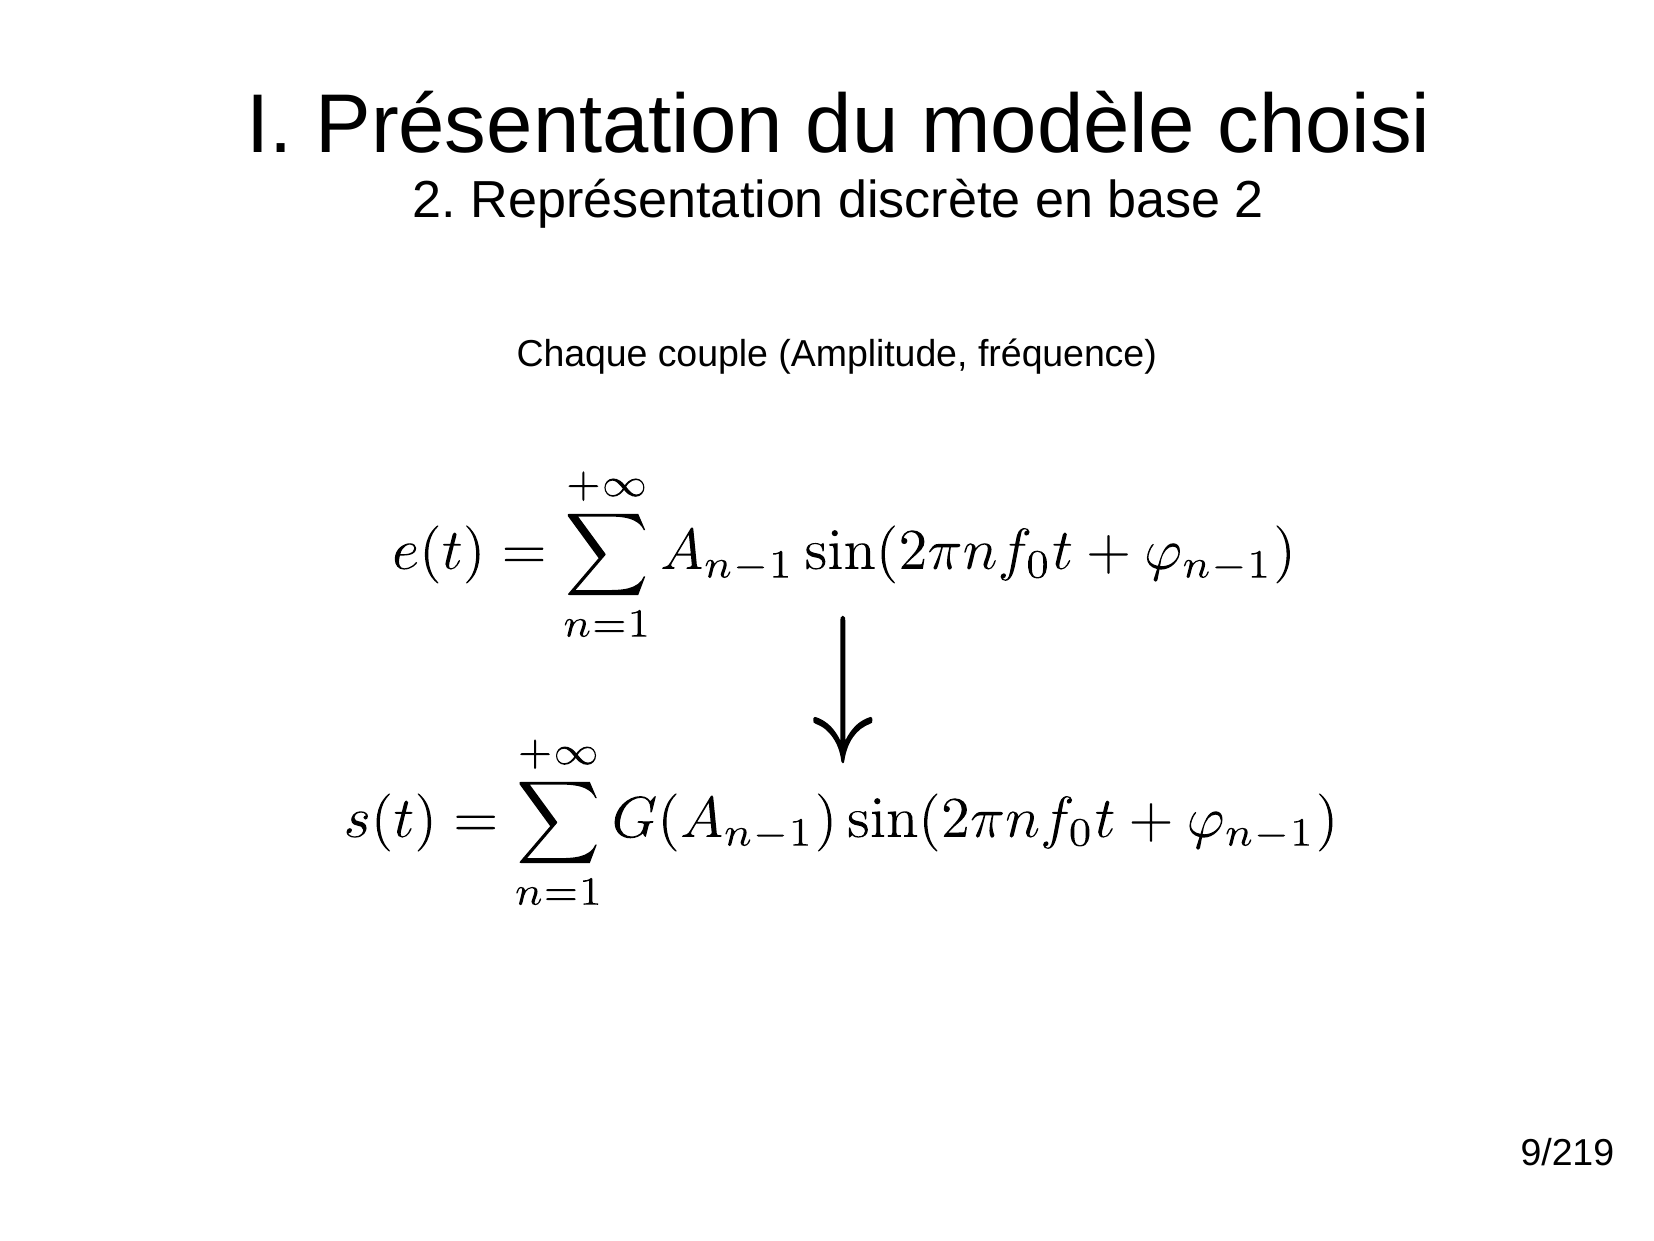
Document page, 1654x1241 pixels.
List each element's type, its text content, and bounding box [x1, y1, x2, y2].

title I. Présentation du modèle choisi 2. Représentation discrète en base 2 [82, 49, 1595, 257]
picture [344, 469, 1335, 908]
text_box Chaque couple (Amplitude, fréquence) [501, 324, 1174, 382]
text_box <number>/219 [1505, 1124, 1654, 1182]
